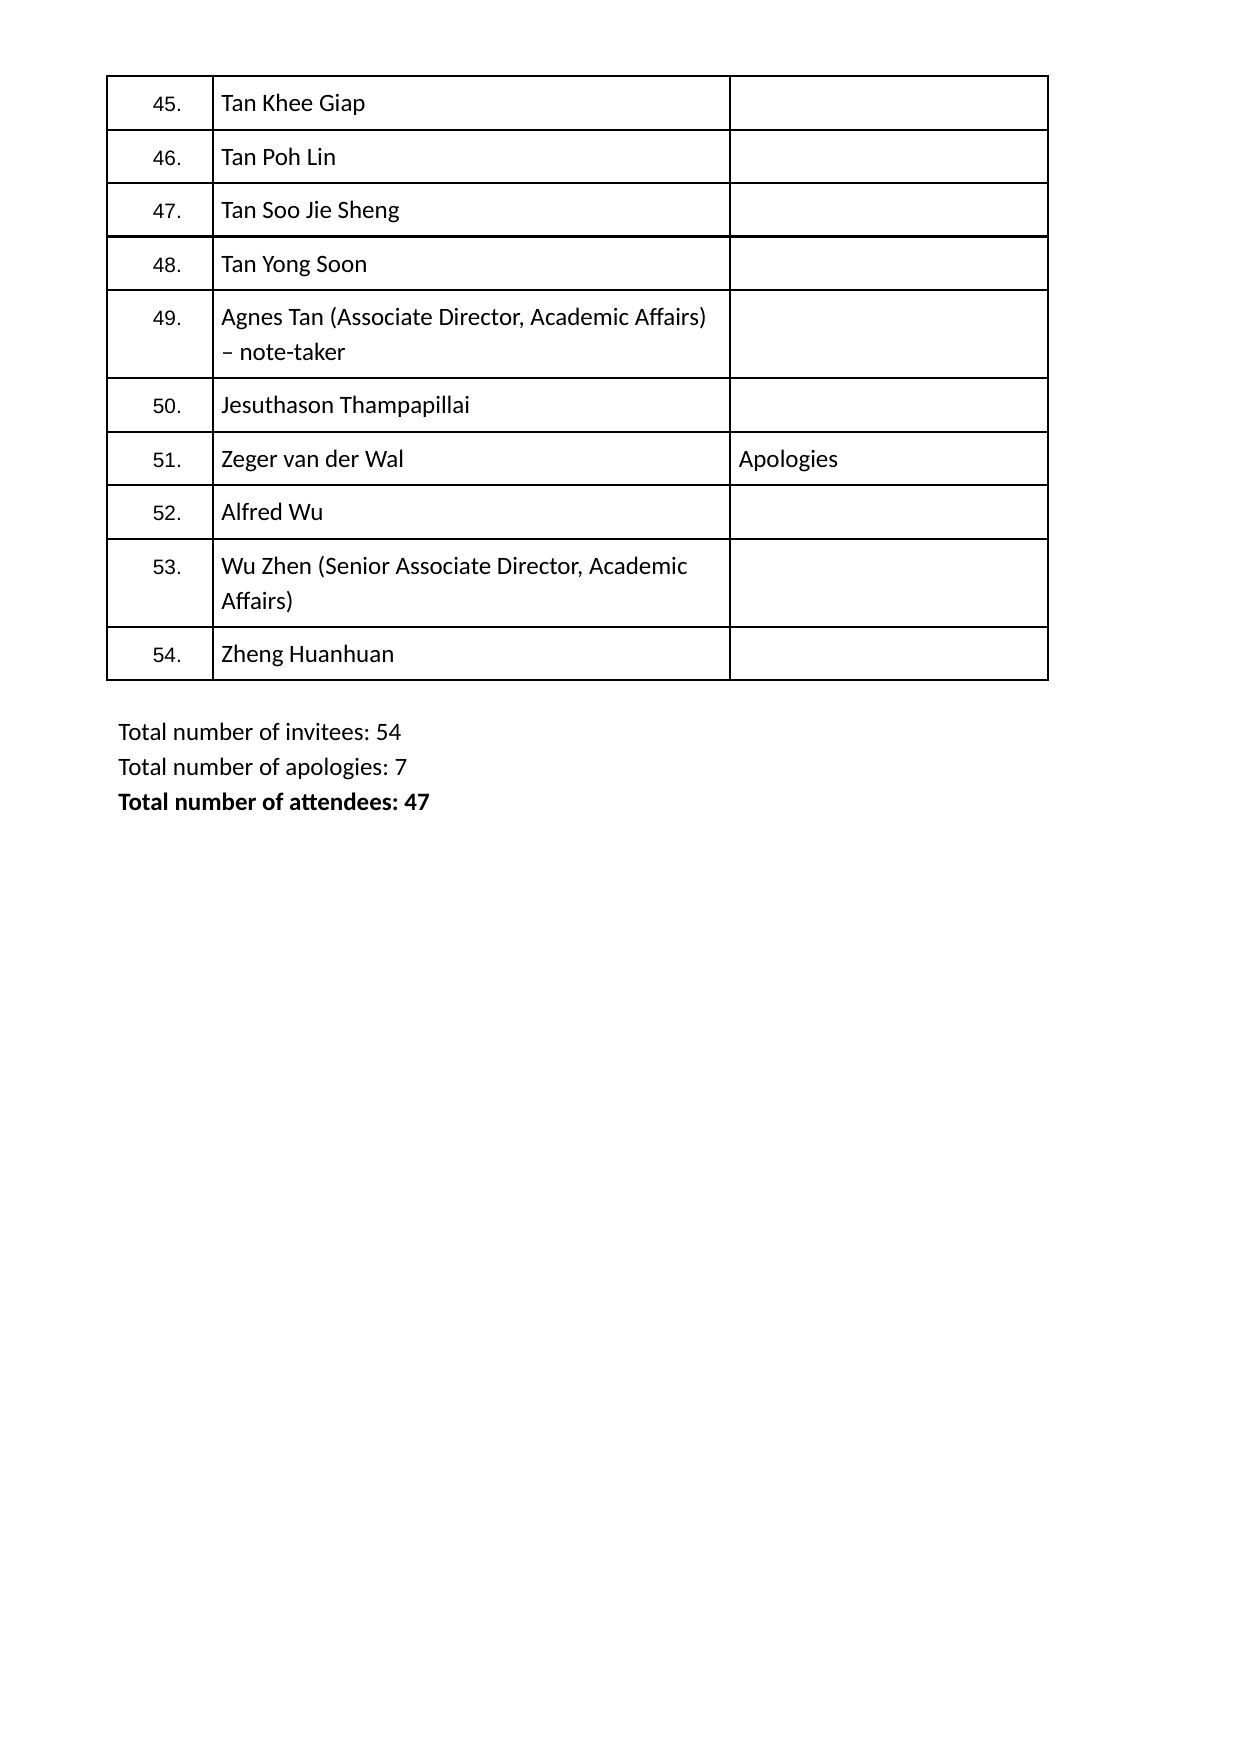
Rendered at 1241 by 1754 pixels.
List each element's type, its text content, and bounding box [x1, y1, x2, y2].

table_cell Wu Zhen (Senior Associate Director, Academic Affairs) [214, 540, 729, 626]
table_cell Agnes Tan (Associate Director, Academic Affairs) – note-taker [214, 291, 729, 377]
table_cell Apologies [731, 433, 1047, 484]
text Total number of attendees: 47 [118, 786, 1122, 817]
table_cell [731, 184, 1047, 235]
table_cell Zheng Huanhuan [214, 628, 729, 679]
table_cell 47. [108, 184, 212, 235]
table_cell Tan Yong Soon [214, 238, 729, 289]
table_cell [731, 379, 1047, 431]
table_cell Jesuthason Thampapillai [214, 379, 729, 431]
table_cell [731, 131, 1047, 182]
table_cell [731, 486, 1047, 537]
table_cell [731, 291, 1047, 377]
table_cell 52. [108, 486, 212, 537]
table_cell Tan Soo Jie Sheng [214, 184, 729, 235]
table_cell 46. [108, 131, 212, 182]
table_cell 49. [108, 291, 212, 377]
table_cell Tan Poh Lin [214, 131, 729, 182]
table_cell 48. [108, 238, 212, 289]
table_cell 51. [108, 433, 212, 484]
table_cell 50. [108, 379, 212, 431]
text Total number of apologies: 7 [118, 751, 1122, 782]
table_cell 54. [108, 628, 212, 679]
table_cell Zeger van der Wal [214, 433, 729, 484]
table_cell Alfred Wu [214, 486, 729, 537]
table_cell [731, 540, 1047, 626]
table_cell 53. [108, 540, 212, 626]
table_cell Tan Khee Giap [214, 77, 729, 128]
text Total number of invitees: 54 [118, 716, 1122, 747]
table_cell [731, 77, 1047, 128]
table_cell 45. [108, 77, 212, 128]
table_cell [731, 628, 1047, 679]
table_cell [731, 238, 1047, 289]
